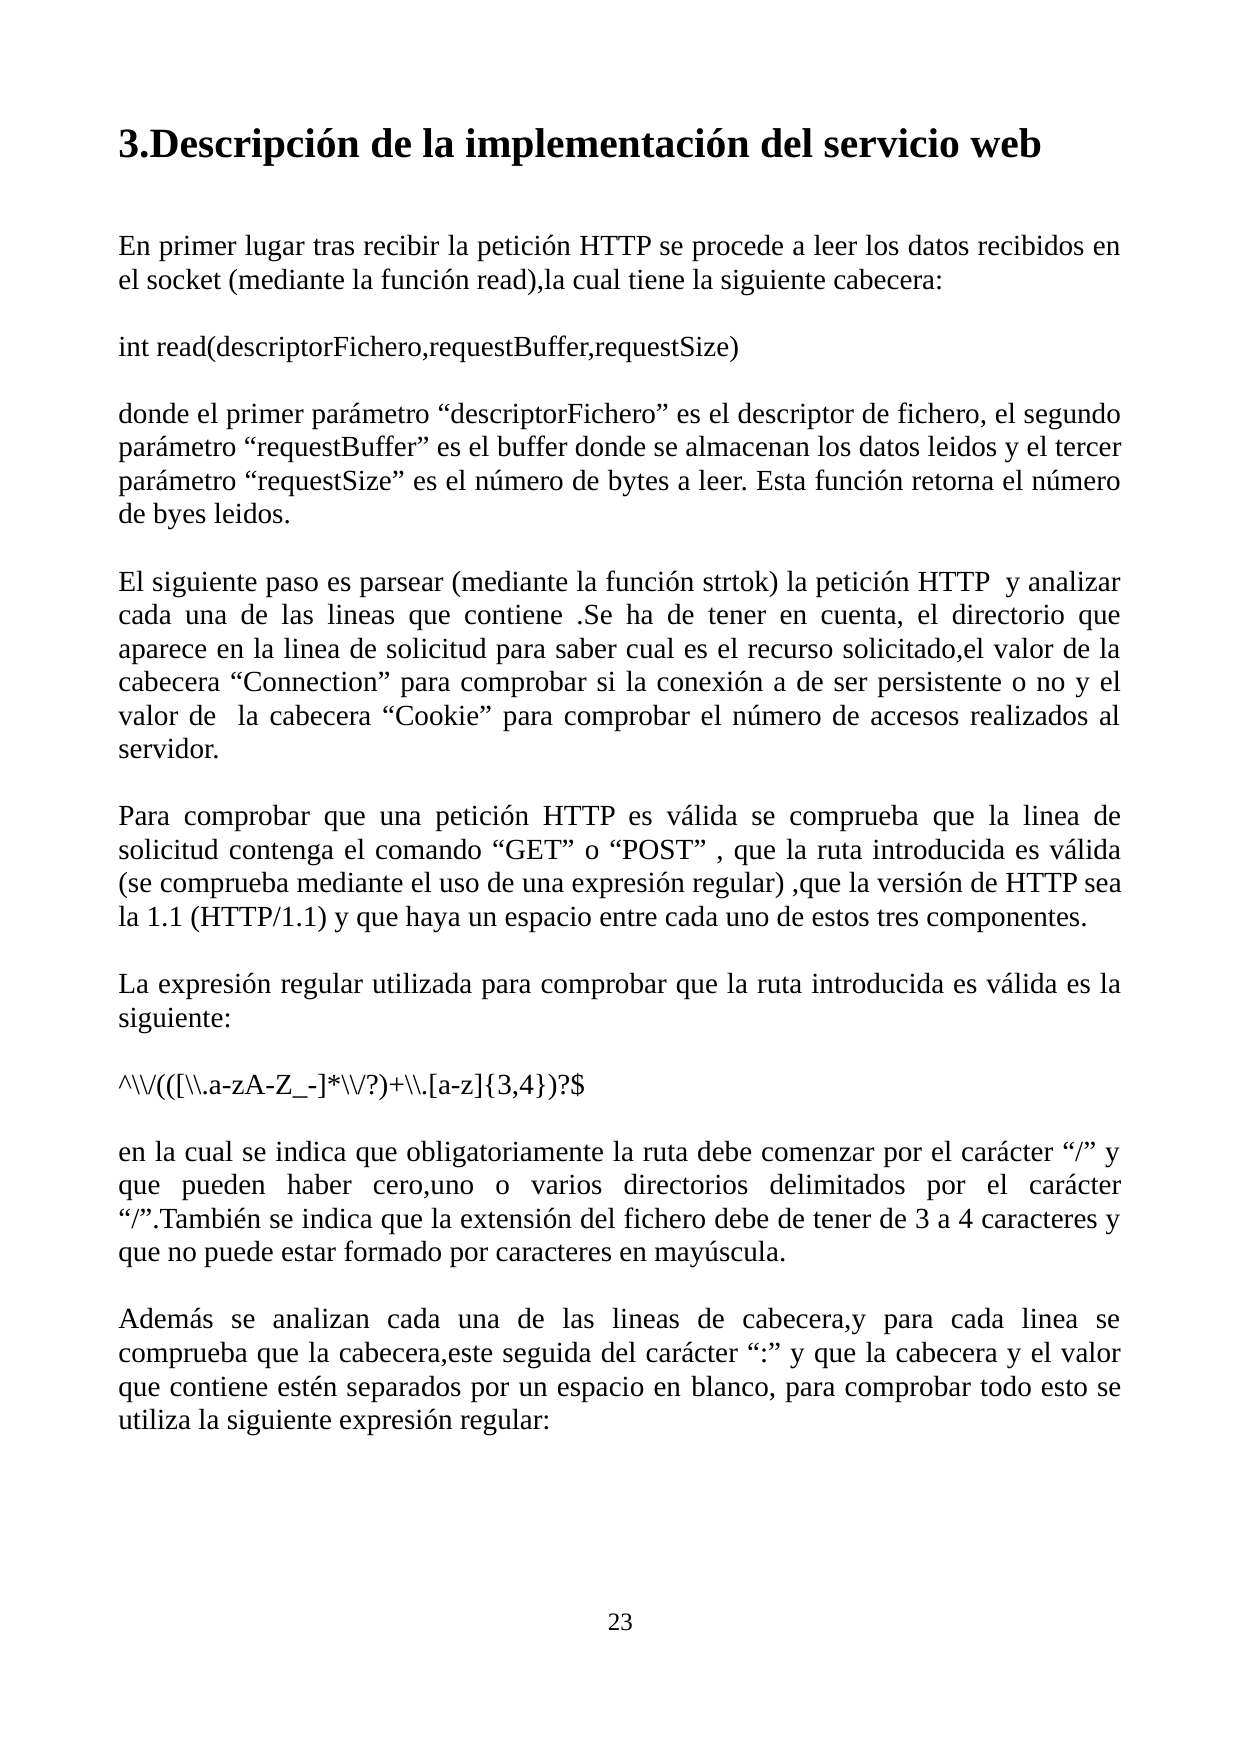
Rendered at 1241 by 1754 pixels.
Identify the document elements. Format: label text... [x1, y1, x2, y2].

text En primer lugar tras recibir la petición HTTP se procede a leer los datos recibidos en el socket (mediante la función read),la cual tiene la siguiente cabecera: [118, 228, 1122, 295]
text El siguiente paso es parsear (mediante la función strtok) la petición HTTP y analizar cada una de las lineas que contiene .Se ha de tener en cuenta, el directorio que aparece en la linea de solicitud para saber cual es el recurso solicitado,el valor de la cabecera “Connection” para comprobar si la conexión a de ser persistente o no y el valor de la cabecera “Cookie” para comprobar el número de accesos realizados al servidor. [118, 564, 1122, 765]
text int read(descriptorFichero,requestBuffer,requestSize) [118, 329, 1122, 362]
text 3.Descripción de la implementación del servicio web [118, 118, 1122, 166]
text en la cual se indica que obligatoriamente la ruta debe comenzar por el carácter “/” y que pueden haber cero,uno o varios directorios delimitados por el carácter “/”.También se indica que la extensión del fichero debe de tener de 3 a 4 caracteres y que no puede estar formado por caracteres en mayúscula. [118, 1134, 1122, 1268]
text Además se analizan cada una de las lineas de cabecera,y para cada linea se comprueba que la cabecera,este seguida del carácter “:” y que la cabecera y el valor que contiene estén separados por un espacio en blanco, para comprobar todo esto se utiliza la siguiente expresión regular: [118, 1302, 1122, 1436]
text ^\\/(([\\.a-zA-Z_-]*\\/?)+\\.[a-z]{3,4})?$ [118, 1067, 1122, 1100]
text La expresión regular utilizada para comprobar que la ruta introducida es válida es la siguiente: [118, 966, 1122, 1033]
text donde el primer parámetro “descriptorFichero” es el descriptor de fichero, el segundo parámetro “requestBuffer” es el buffer donde se almacenan los datos leidos y el tercer parámetro “requestSize” es el número de bytes a leer. Esta función retorna el número de byes leidos. [118, 396, 1122, 530]
text Para comprobar que una petición HTTP es válida se comprueba que la linea de solicitud contenga el comando “GET” o “POST” , que la ruta introducida es válida (se comprueba mediante el uso de una expresión regular) ,que la versión de HTTP sea la 1.1 (HTTP/1.1) y que haya un espacio entre cada uno de estos tres componentes. [118, 798, 1122, 933]
